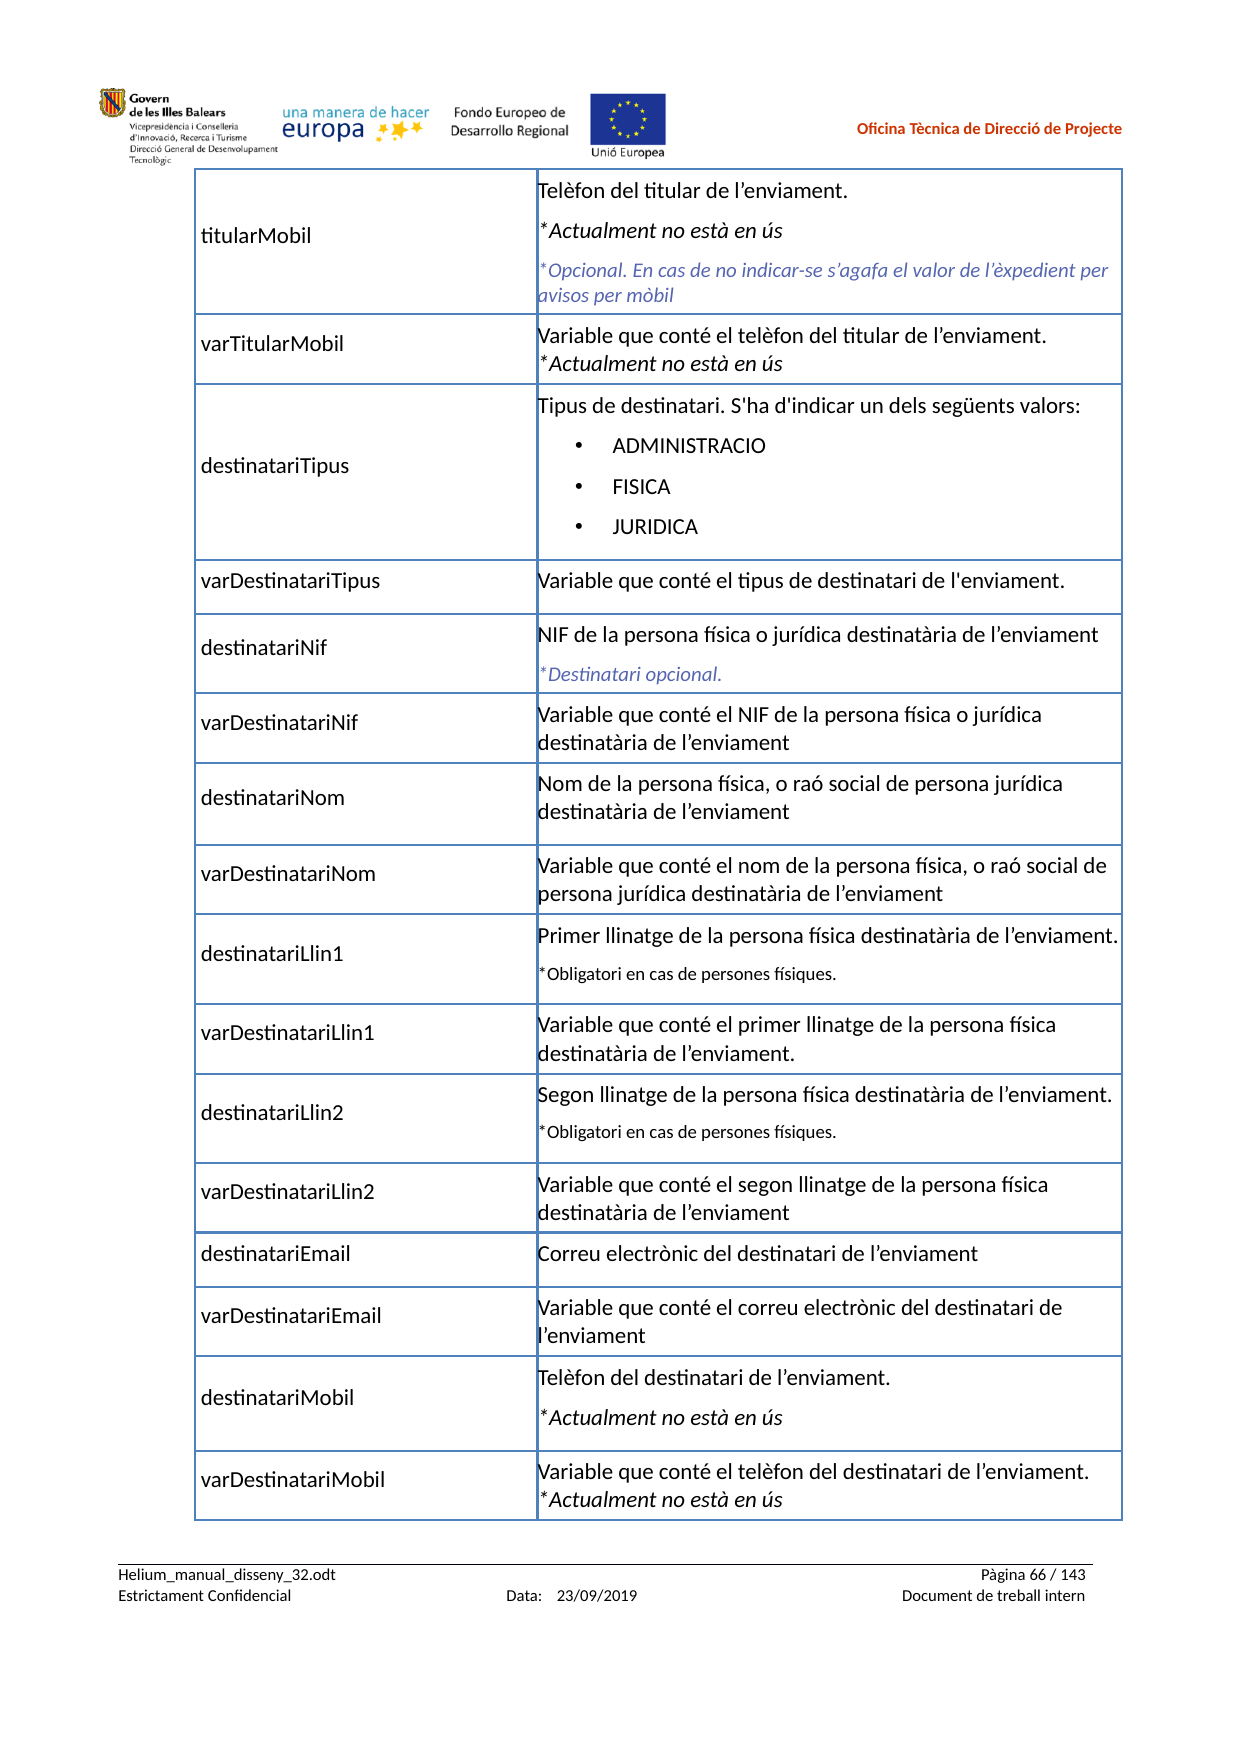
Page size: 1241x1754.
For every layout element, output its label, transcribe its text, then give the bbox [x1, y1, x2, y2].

table_cell Variable que conté el tipus de destinatari de l'enviament. [539, 561, 1121, 613]
table_cell varDestinatariLlin1 [196, 1005, 536, 1072]
table_cell titularMobil [196, 170, 536, 313]
table_cell Variable que conté el correu electrònic del destinatari de l’enviament [539, 1288, 1121, 1355]
table_cell Nom de la persona física, o raó social de persona jurídica destinatària de l’enviament [539, 764, 1121, 844]
table_cell Variable que conté el segon llinatge de la persona física destinatària de l’enviament [539, 1164, 1121, 1231]
table_cell varDestinatariMobil [196, 1452, 536, 1519]
table_cell destinatariTipus [196, 385, 536, 558]
table_cell Telèfon del titular de l’enviament. *Actualment no està en ús *Opcional. En cas de no indicar-se s’agafa el valor de l’èxpedient per avisos per mòbil [539, 170, 1121, 313]
table_cell varDestinatariNif [196, 694, 536, 762]
table_cell destinatariMobil [196, 1357, 536, 1450]
table_cell Variable que conté el telèfon del destinatari de l’enviament. *Actualment no està en ús [539, 1452, 1121, 1519]
table_cell varDestinatariEmail [196, 1288, 536, 1355]
table_cell Correu electrònic del destinatari de l’enviament [539, 1234, 1121, 1286]
table_cell Variable que conté el NIF de la persona física o jurídica destinatària de l’enviament [539, 694, 1121, 762]
table_cell NIF de la persona física o jurídica destinatària de l’enviament *Destinatari opcional. [539, 615, 1121, 692]
table_cell Variable que conté el telèfon del titular de l’enviament. *Actualment no està en ús [539, 315, 1121, 383]
table_cell Primer llinatge de la persona física destinatària de l’enviament. *Obligatori en cas de persones físiques. [539, 915, 1121, 1003]
table_cell destinatariEmail [196, 1234, 536, 1286]
table_cell destinatariNif [196, 615, 536, 692]
table_cell destinatariLlin1 [196, 915, 536, 1003]
table_cell varTitularMobil [196, 315, 536, 383]
table_cell varDestinatariNom [196, 846, 536, 913]
table_cell destinatariLlin2 [196, 1075, 536, 1162]
picture [99, 87, 668, 166]
table_cell Segon llinatge de la persona física destinatària de l’enviament. *Obligatori en cas de persones físiques. [539, 1075, 1121, 1162]
table_cell varDestinatariTipus [196, 561, 536, 613]
table_cell Tipus de destinatari. S'ha d'indicar un dels següents valors: ADMINISTRACIO FISICA JURIDICA [539, 385, 1121, 558]
table_cell destinatariNom [196, 764, 536, 844]
table_cell varDestinatariLlin2 [196, 1164, 536, 1231]
table_cell Telèfon del destinatari de l’enviament. *Actualment no està en ús [539, 1357, 1121, 1450]
table_cell Variable que conté el primer llinatge de la persona física destinatària de l’enviament. [539, 1005, 1121, 1072]
table_cell Variable que conté el nom de la persona física, o raó social de persona jurídica destinatària de l’enviament [539, 846, 1121, 913]
